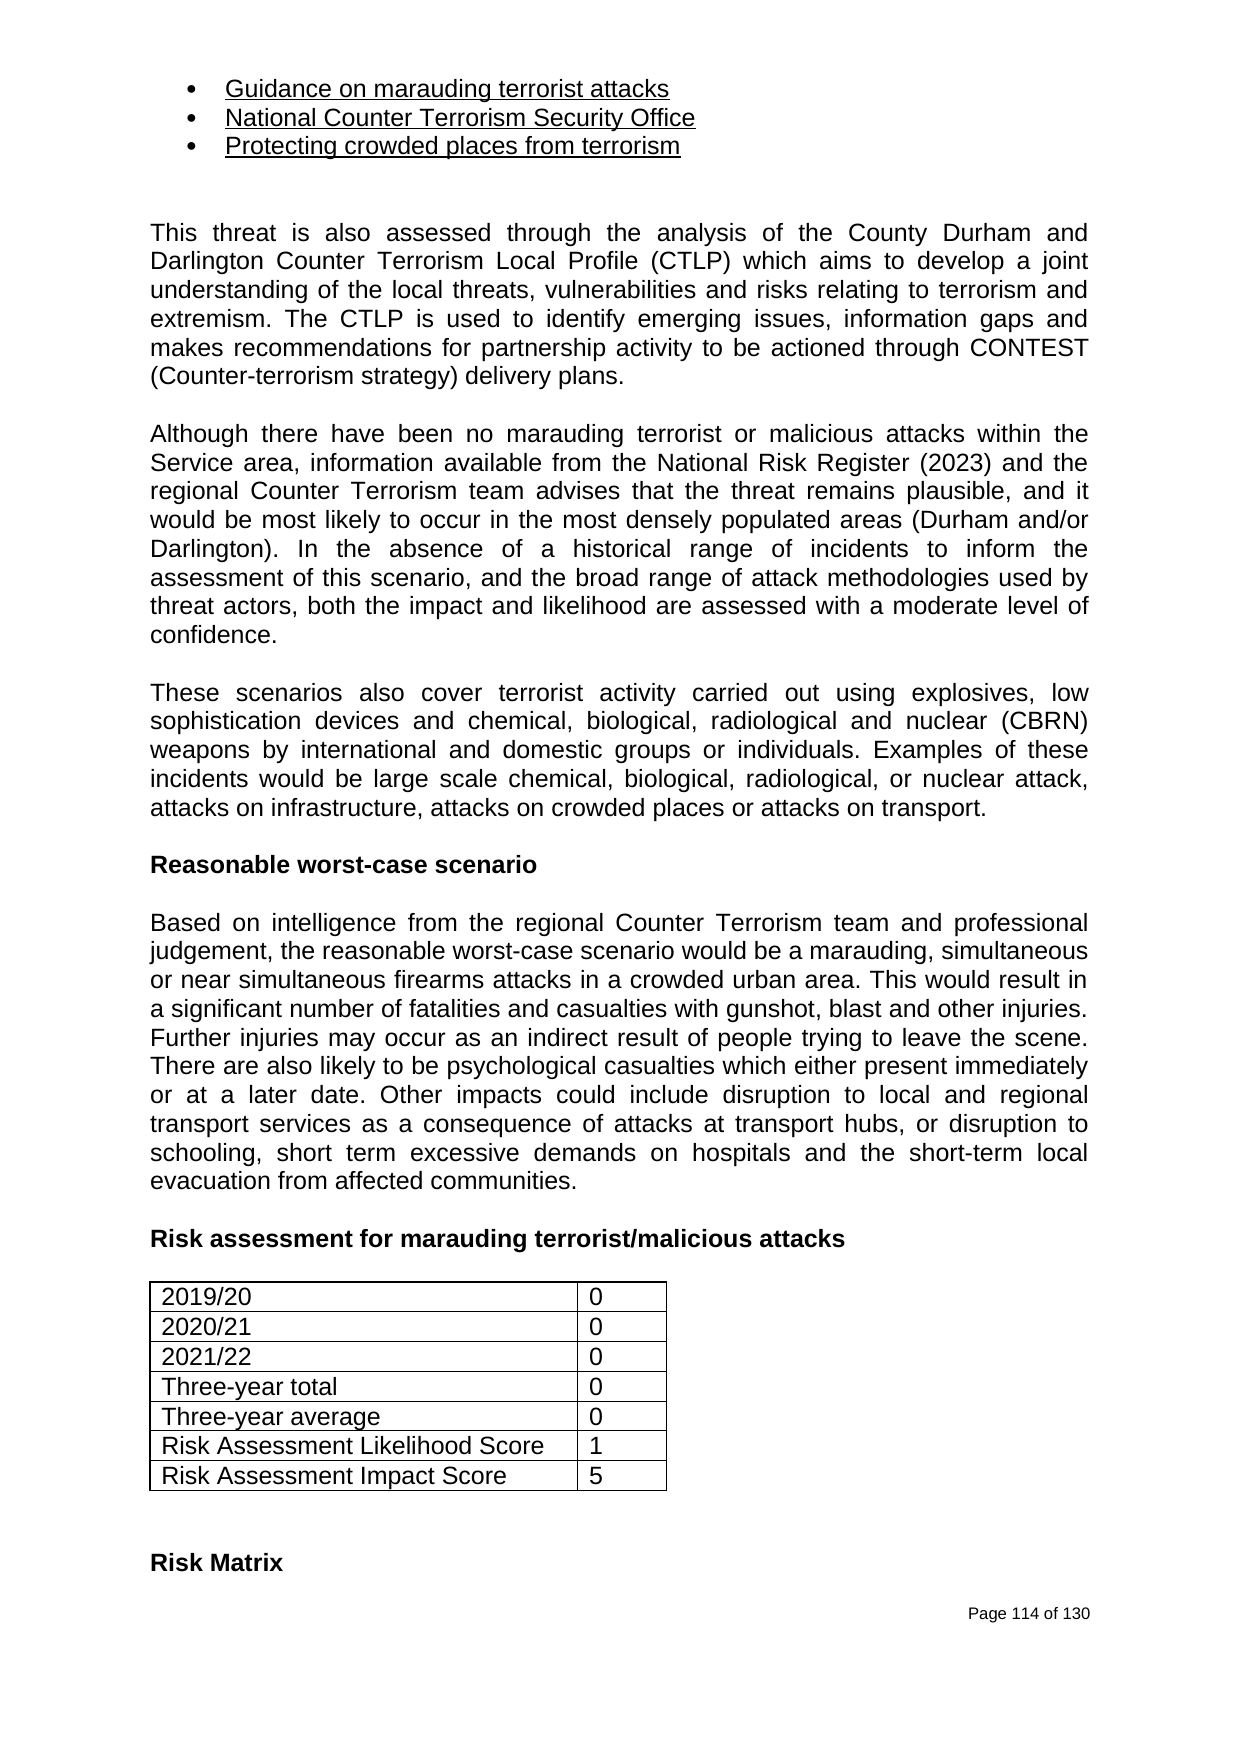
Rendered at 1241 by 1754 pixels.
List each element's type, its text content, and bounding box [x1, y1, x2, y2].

table_cell 5 [578, 1461, 666, 1490]
table_cell Three-year average [151, 1402, 577, 1430]
table_cell Three-year total [151, 1372, 577, 1401]
table_cell 2020/21 [151, 1312, 577, 1341]
table_cell 0 [578, 1342, 666, 1371]
list Guidance on marauding terrorist attacks [187, 74, 1090, 103]
table_cell 0 [578, 1372, 666, 1401]
table_cell 0 [578, 1312, 666, 1341]
table_cell Risk Assessment Impact Score [151, 1461, 577, 1490]
text Risk assessment for marauding terrorist/malicious attacks [150, 1224, 1090, 1253]
text Based on intelligence from the regional Counter Terrorism team and professional judgement, the reasonable worst-case scenario would be a marauding, simultaneous or near simultaneous firearms attacks in a crowded urban area. This would result in a significant number of fatalities and casualties with gunshot, blast and other injuries. Further injuries may occur as an indirect result of people trying to leave the scene. There are also likely to be psychological casualties which either present immediately or at a later date. Other impacts could include disruption to local and regional transport services as a consequence of attacks at transport hubs, or disruption to schooling, short term excessive demands on hospitals and the short-term local evacuation from affected communities. [150, 908, 1090, 1195]
text Reasonable worst-case scenario [150, 850, 1090, 879]
table_header 0 [578, 1283, 666, 1311]
table_cell 2021/22 [151, 1342, 577, 1371]
list National Counter Terrorism Security Office [187, 103, 1090, 131]
table_cell 0 [578, 1402, 666, 1430]
text These scenarios also cover terrorist activity carried out using explosives, low sophistication devices and chemical, biological, radiological and nuclear (CBRN) weapons by international and domestic groups or individuals. Examples of these incidents would be large scale chemical, biological, radiological, or nuclear attack, attacks on infrastructure, attacks on crowded places or attacks on transport. [150, 678, 1090, 821]
list Protecting crowded places from terrorism [187, 131, 1090, 160]
text Although there have been no marauding terrorist or malicious attacks within the Service area, information available from the National Risk Register (2023) and the regional Counter Terrorism team advises that the threat remains plausible, and it would be most likely to occur in the most densely populated areas (Durham and/or Darlington). In the absence of a historical range of incidents to inform the assessment of this scenario, and the broad range of attack methodologies used by threat actors, both the impact and likelihood are assessed with a moderate level of confidence. [150, 419, 1090, 649]
text Risk Matrix [150, 1548, 1090, 1577]
text This threat is also assessed through the analysis of the County Durham and Darlington Counter Terrorism Local Profile (CTLP) which aims to develop a joint understanding of the local threats, vulnerabilities and risks relating to terrorism and extremism. The CTLP is used to identify emerging issues, information gaps and makes recommendations for partnership activity to be actioned through CONTEST (Counter-terrorism strategy) delivery plans. [150, 218, 1090, 390]
table_cell 1 [578, 1431, 666, 1460]
table_header 2019/20 [151, 1283, 577, 1311]
table_cell Risk Assessment Likelihood Score [151, 1431, 577, 1460]
